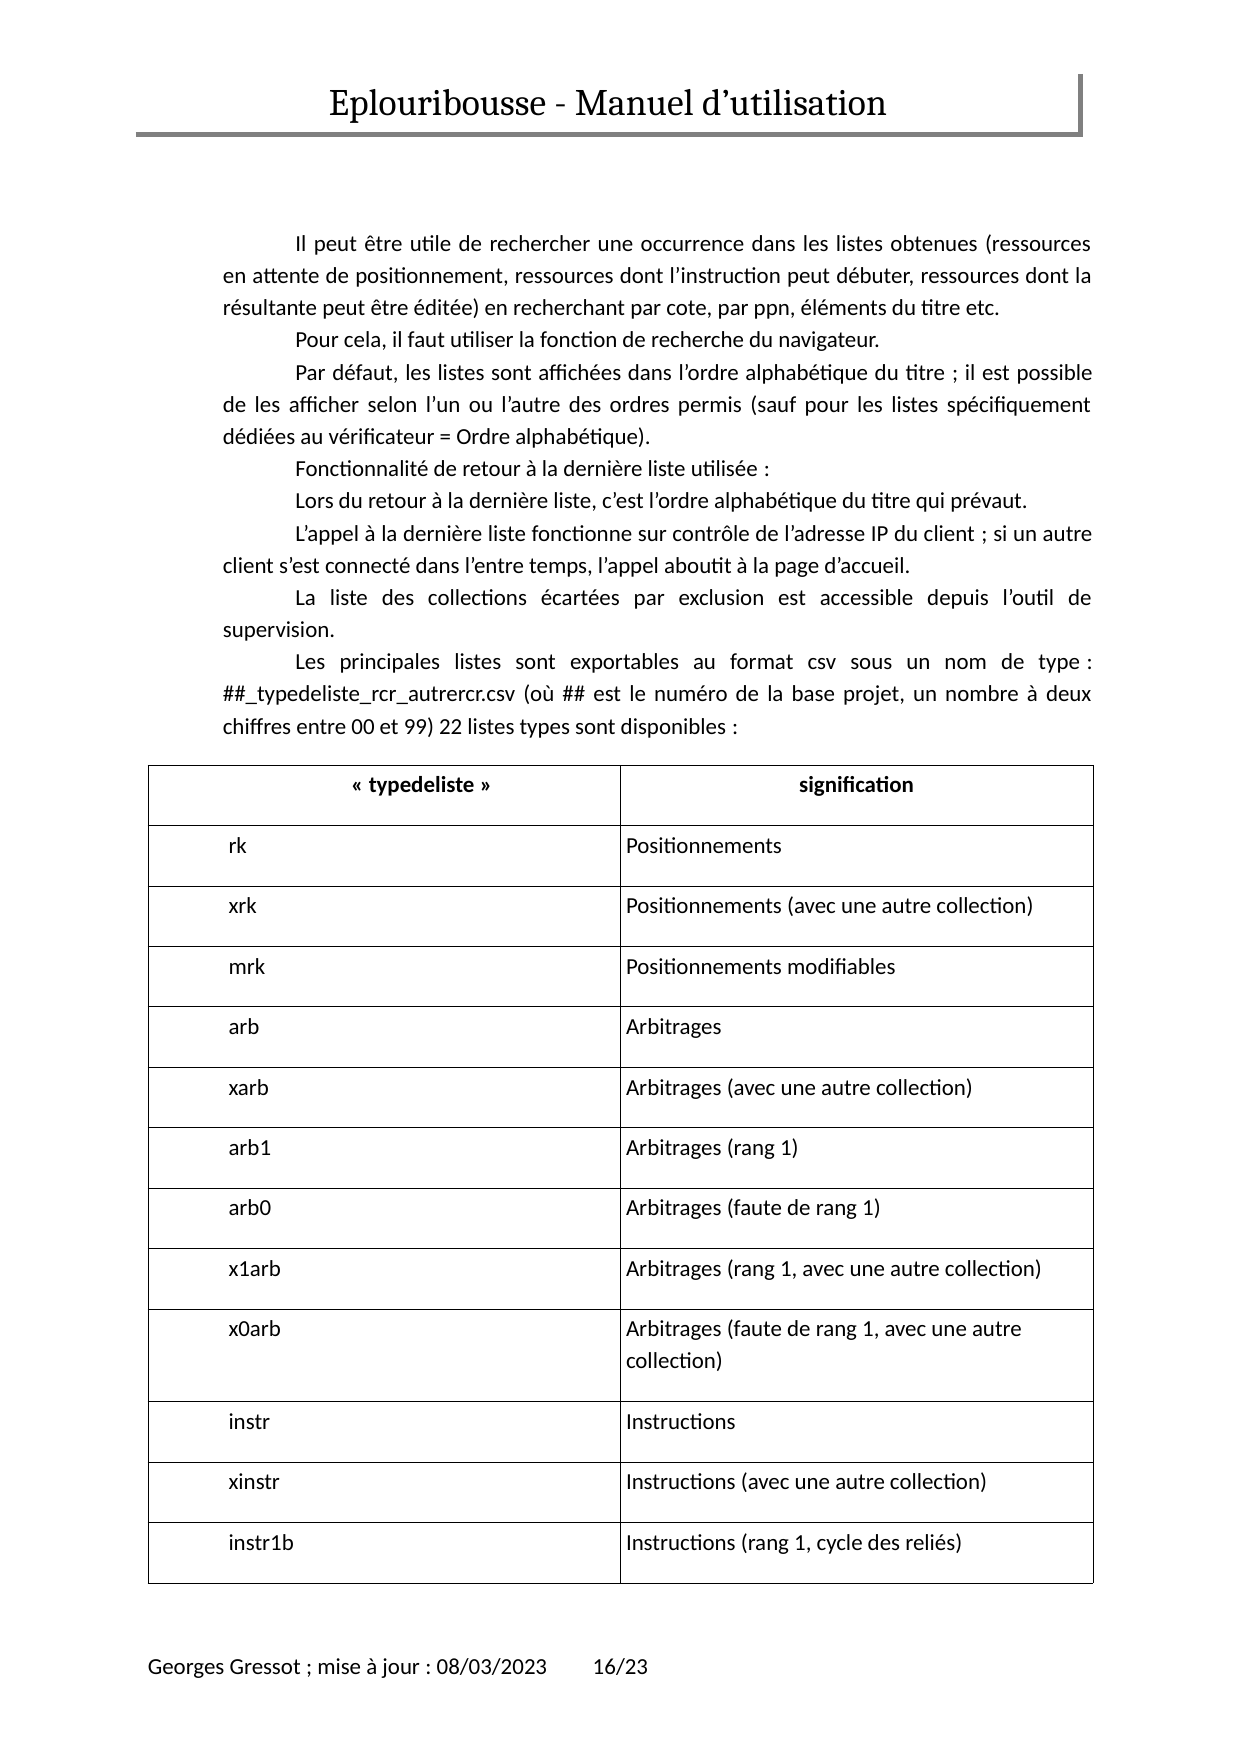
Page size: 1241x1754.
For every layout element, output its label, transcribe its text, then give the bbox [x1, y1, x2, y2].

table_cell Instructions (rang 1, cycle des reliés) [621, 1523, 1093, 1582]
table_cell xrk [149, 887, 620, 946]
table_cell Arbitrages (rang 1) [621, 1128, 1093, 1188]
table_cell Positionnements (avec une autre collection) [621, 887, 1093, 946]
list L’appel à la dernière liste fonctionne sur contrôle de l’adresse IP du client ; si un autre client s’est connecté dans l’entre temps, l’appel aboutit à la page d’accueil. [223, 519, 1093, 579]
table_cell Arbitrages [621, 1007, 1093, 1067]
table_cell instr [149, 1402, 620, 1462]
list Pour cela, il faut utiliser la fonction de recherche du navigateur. [223, 326, 1093, 353]
table_cell Positionnements modifiables [621, 947, 1093, 1006]
table_cell arb0 [149, 1189, 620, 1248]
list Les principales listes sont exportables au format csv sous un nom de type : ##_typedeliste_rcr_autrercr.csv (où ## est le numéro de la base projet, un nombre à deux chiffres entre 00 et 99) 22 listes types sont disponibles : [223, 647, 1093, 740]
list Par défaut, les listes sont affichées dans l’ordre alphabétique du titre ; il est possible de les afficher selon l’un ou l’autre des ordres permis (sauf pour les listes spécifiquement dédiées au vérificateur = Ordre alphabétique). [223, 358, 1093, 450]
table_cell Positionnements [621, 826, 1093, 886]
table_cell xarb [149, 1068, 620, 1127]
table_cell x0arb [149, 1310, 620, 1401]
table_cell xinstr [149, 1463, 620, 1522]
table_cell Instructions (avec une autre collection) [621, 1463, 1093, 1522]
table_cell Arbitrages (rang 1, avec une autre collection) [621, 1249, 1093, 1308]
table_header signification [621, 766, 1093, 825]
list Lors du retour à la dernière liste, c’est l’ordre alphabétique du titre qui prévaut. [223, 486, 1093, 514]
list La liste des collections écartées par exclusion est accessible depuis l’outil de supervision. [223, 583, 1093, 643]
table_cell Arbitrages (faute de rang 1) [621, 1189, 1093, 1248]
table_cell Arbitrages (faute de rang 1, avec une autre collection) [621, 1310, 1093, 1401]
table_cell mrk [149, 947, 620, 1006]
table_cell rk [149, 826, 620, 886]
list Fonctionnalité de retour à la dernière liste utilisée : [223, 454, 1093, 482]
table_cell Instructions [621, 1402, 1093, 1462]
table_cell arb1 [149, 1128, 620, 1188]
table_cell Arbitrages (avec une autre collection) [621, 1068, 1093, 1127]
table_cell arb [149, 1007, 620, 1067]
table_cell x1arb [149, 1249, 620, 1308]
table_header « typedeliste » [149, 766, 620, 825]
list Il peut être utile de rechercher une occurrence dans les listes obtenues (ressources en attente de positionnement, ressources dont l’instruction peut débuter, ressources dont la résultante peut être éditée) en recherchant par cote, par ppn, éléments du titre etc. [223, 229, 1093, 321]
table_cell instr1b [149, 1523, 620, 1582]
